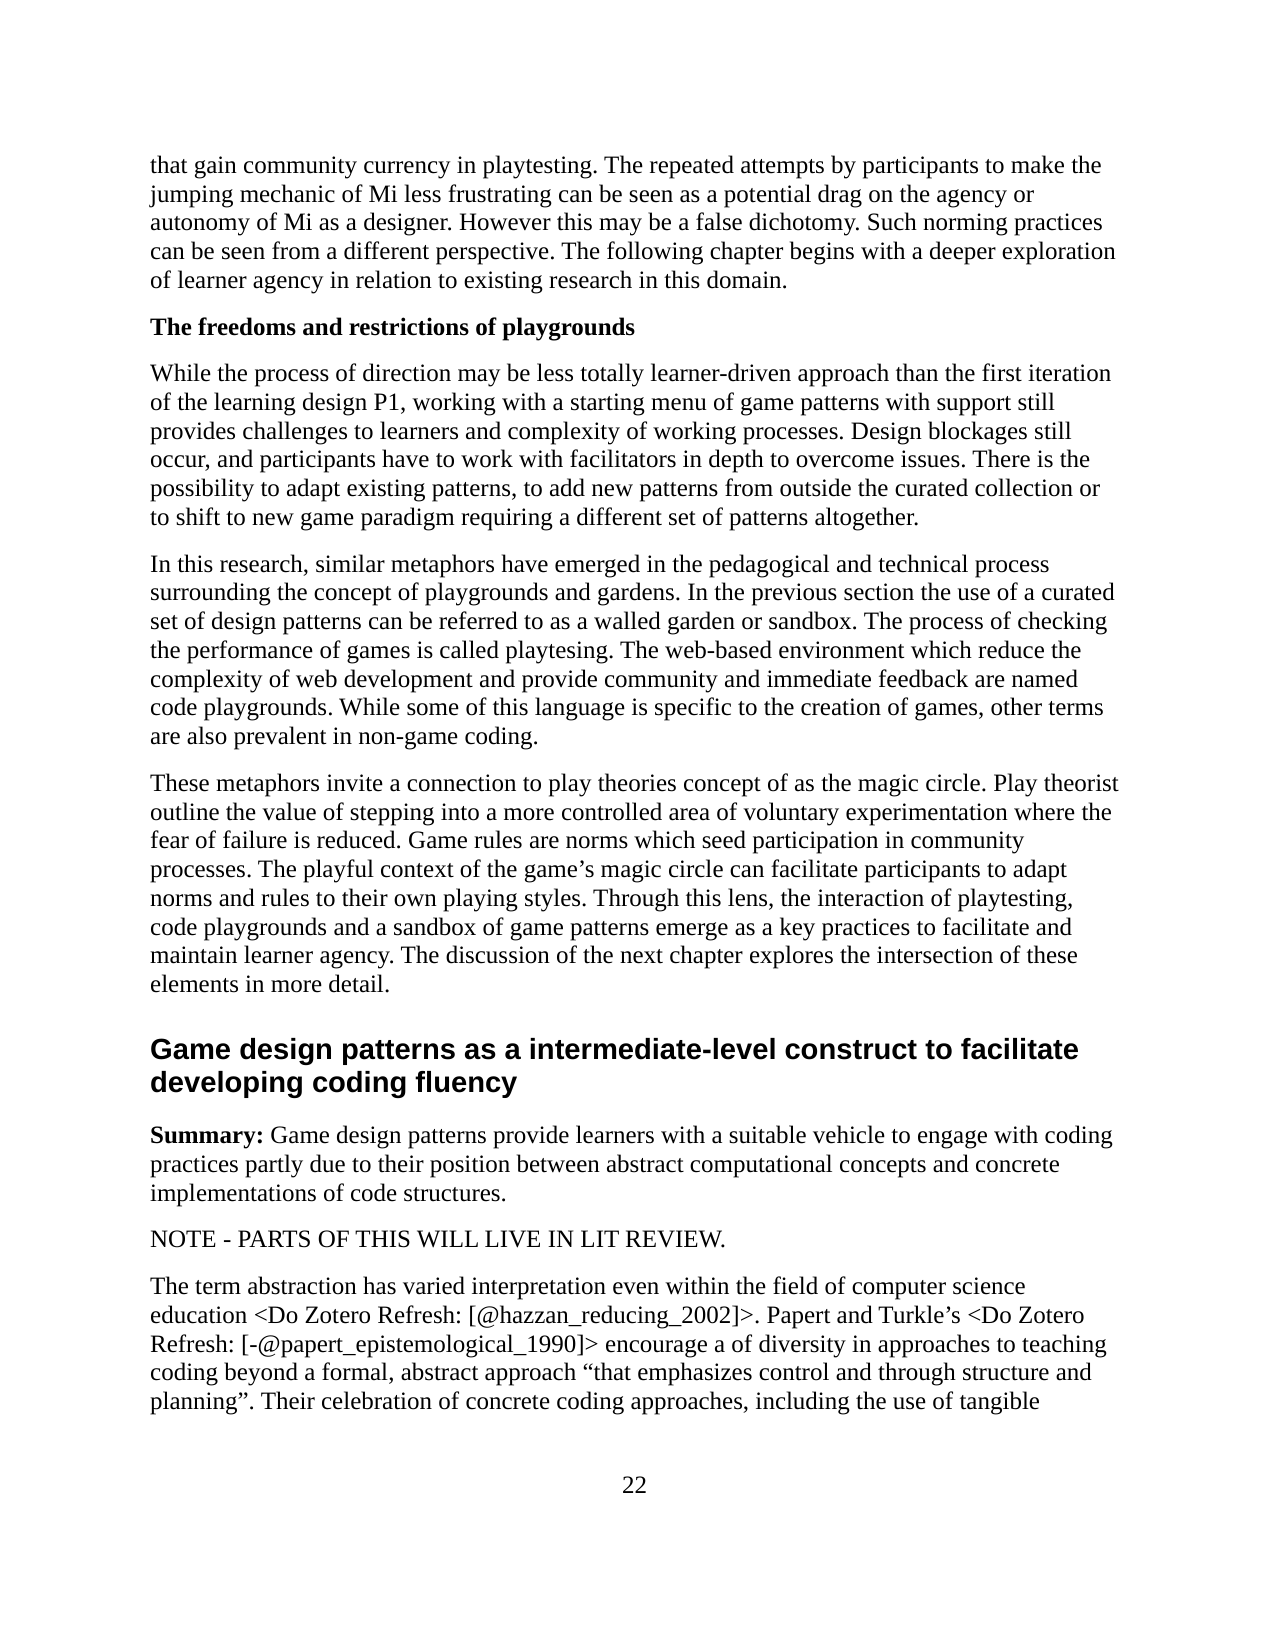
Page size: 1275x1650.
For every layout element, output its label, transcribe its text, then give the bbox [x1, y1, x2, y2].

text that gain community currency in playtesting. The repeated attempts by participants to make the jumping mechanic of Mi less frustrating can be seen as a potential drag on the agency or autonomy of Mi as a designer. However this may be a false dichotomy. Such norming practices can be seen from a different perspective. The following chapter begins with a deeper exploration of learner agency in relation to existing research in this domain. [150, 150, 1125, 294]
text These metaphors invite a connection to play theories concept of as the magic circle. Play theorist outline the value of stepping into a more controlled area of voluntary experimentation where the fear of failure is reduced. Game rules are norms which seed participation in community processes. The playful context of the game’s magic circle can facilitate participants to adapt norms and rules to their own playing styles. Through this lens, the interaction of playtesting, code playgrounds and a sandbox of game patterns emerge as a key practices to facilitate and maintain learner agency. The discussion of the next chapter explores the intersection of these elements in more detail. [150, 768, 1125, 998]
subtitle Game design patterns as a intermediate-level construct to facilitate developing coding fluency [150, 1032, 1125, 1099]
text In this research, similar metaphors have emerged in the pedagogical and technical process surrounding the concept of playgrounds and gardens. In the previous section the use of a curated set of design patterns can be referred to as a walled garden or sandbox. The process of checking the performance of games is called playtesing. The web-based environment which reduce the complexity of web development and provide community and immediate feedback are named code playgrounds. While some of this language is specific to the creation of games, other terms are also prevalent in non-game coding. [150, 549, 1125, 750]
text The term abstraction has varied interpretation even within the field of computer science education <Do Zotero Refresh: [@hazzan_reducing_2002]>. Papert and Turkle’s <Do Zotero Refresh: [-@papert_epistemological_1990]> encourage a of diversity in approaches to teaching coding beyond a formal, abstract approach “that emphasizes control and through structure and planning”. Their celebration of concrete coding approaches, including the use of tangible [150, 1271, 1125, 1415]
text While the process of direction may be less totally learner-driven approach than the first iteration of the learning design P1, working with a starting menu of game patterns with support still provides challenges to learners and complexity of working processes. Design blockages still occur, and participants have to work with facilitators in depth to overcome issues. There is the possibility to adapt existing patterns, to add new patterns from outside the curated collection or to shift to new game paradigm requiring a different set of patterns altogether. [150, 358, 1125, 531]
text Summary: Game design patterns provide learners with a suitable vehicle to engage with coding practices partly due to their position between abstract computational concepts and concrete implementations of code structures. [150, 1120, 1125, 1207]
text NOTE - PARTS OF THIS WILL LIVE IN LIT REVIEW. [150, 1224, 1125, 1253]
text The freedoms and restrictions of playgrounds [150, 312, 1125, 340]
